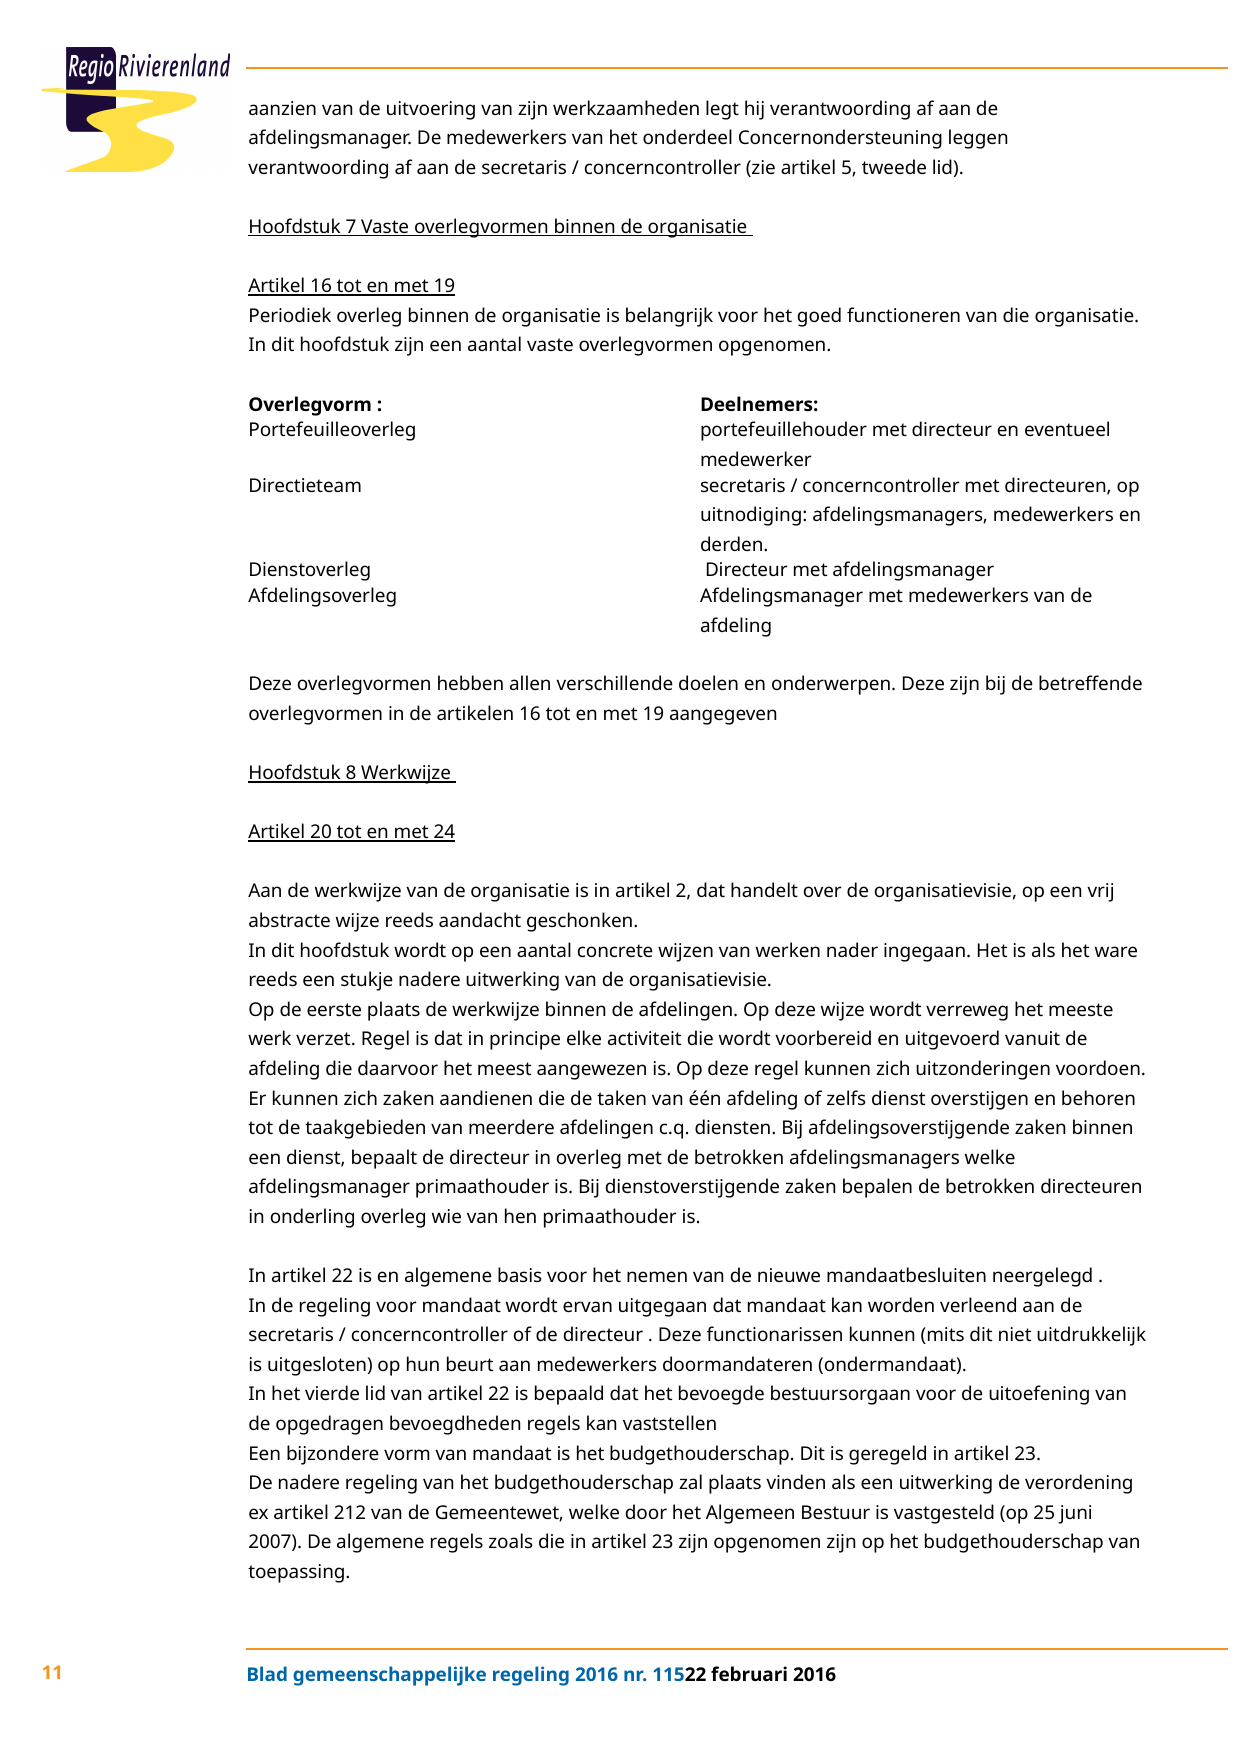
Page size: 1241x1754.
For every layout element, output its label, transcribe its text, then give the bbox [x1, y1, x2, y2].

table_cell Directieteam [248, 472, 700, 557]
text Op de eerste plaats de werkwijze binnen de afdelingen. Op deze wijze wordt verreweg het meeste werk verzet. Regel is dat in principe elke activiteit die wordt voorbereid en uitgevoerd vanuit de afdeling die daarvoor het meest aangewezen is. Op deze regel kunnen zich uitzonderingen voordoen. Er kunnen zich zaken aandienen die de taken van één afdeling of zelfs dienst overstijgen en behoren tot de taakgebieden van meerdere afdelingen c.q. diensten. Bij afdelingsoverstijgende zaken binnen een dienst, bepaalt de directeur in overleg met de betrokken afdelingsmanagers welke afdelingsmanager primaathouder is. Bij dienstoverstijgende zaken bepalen de betrokken directeuren in onderling overleg wie van hen primaathouder is. [248, 996, 1152, 1229]
table_cell secretaris / concerncontroller met directeuren, op uitnodiging: afdelingsmanagers, medewerkers en derden. [700, 472, 1152, 557]
text Hoofdstuk 7 Vaste overlegvormen binnen de organisatie [248, 213, 1152, 239]
table_header Deelnemers: [700, 391, 1152, 416]
text In de regeling voor mandaat wordt ervan uitgegaan dat mandaat kan worden verleend aan de secretaris / concerncontroller of de directeur . Deze functionarissen kunnen (mits dit niet uitdrukkelijk is uitgesloten) op hun beurt aan medewerkers doormandateren (ondermandaat). [248, 1292, 1152, 1377]
text Artikel 16 tot en met 19 [248, 272, 1152, 298]
text Een bijzondere vorm van mandaat is het budgethouderschap. Dit is geregeld in artikel 23. [248, 1440, 1152, 1465]
table_cell Dienstoverleg [248, 557, 700, 582]
text Aan de werkwijze van de organisatie is in artikel 2, dat handelt over de organisatievisie, op een vrij abstracte wijze reeds aandacht geschonken. [248, 878, 1152, 933]
table_cell Portefeuilleoverleg [248, 416, 700, 472]
table_header Overlegvorm : [248, 391, 700, 416]
text In dit hoofdstuk wordt op een aantal concrete wijzen van werken nader ingegaan. Het is als het ware reeds een stukje nadere uitwerking van de organisatievisie. [248, 937, 1152, 992]
table_cell Directeur met afdelingsmanager [700, 557, 1152, 582]
text De nadere regeling van het budgethouderschap zal plaats vinden als een uitwerking de verordening ex artikel 212 van de Gemeentewet, welke door het Algemeen Bestuur is vastgesteld (op 25 juni 2007). De algemene regels zoals die in artikel 23 zijn opgenomen zijn op het budgethouderschap van toepassing. [248, 1469, 1152, 1584]
table_cell portefeuillehouder met directeur en eventueel medewerker [700, 416, 1152, 472]
text Deze overlegvormen hebben allen verschillende doelen en onderwerpen. Deze zijn bij de betreffende overlegvormen in de artikelen 16 tot en met 19 aangegeven [248, 671, 1152, 726]
table_cell Afdelingsoverleg [248, 583, 700, 638]
text In het vierde lid van artikel 22 is bepaald dat het bevoegde bestuursorgaan voor de uitoefening van de opgedragen bevoegdheden regels kan vaststellen [248, 1381, 1152, 1436]
text Periodiek overleg binnen de organisatie is belangrijk voor het goed functioneren van die organisatie. [248, 302, 1152, 328]
text Artikel 20 tot en met 24 [248, 818, 1152, 844]
text aanzien van de uitvoering van zijn werkzaamheden legt hij verantwoording af aan de afdelingsmanager. De medewerkers van het onderdeel Concernondersteuning leggen verantwoording af aan de secretaris / concerncontroller (zie artikel 5, tweede lid). [248, 95, 1152, 180]
text Hoofdstuk 8 Werkwijze [248, 759, 1152, 785]
picture [41, 47, 231, 172]
text In artikel 22 is en algemene basis voor het nemen van de nieuwe mandaatbesluiten neergelegd . [248, 1262, 1152, 1288]
text In dit hoofdstuk zijn een aantal vaste overlegvormen opgenomen. [248, 331, 1152, 357]
table_cell Afdelingsmanager met medewerkers van de afdeling [700, 583, 1152, 638]
